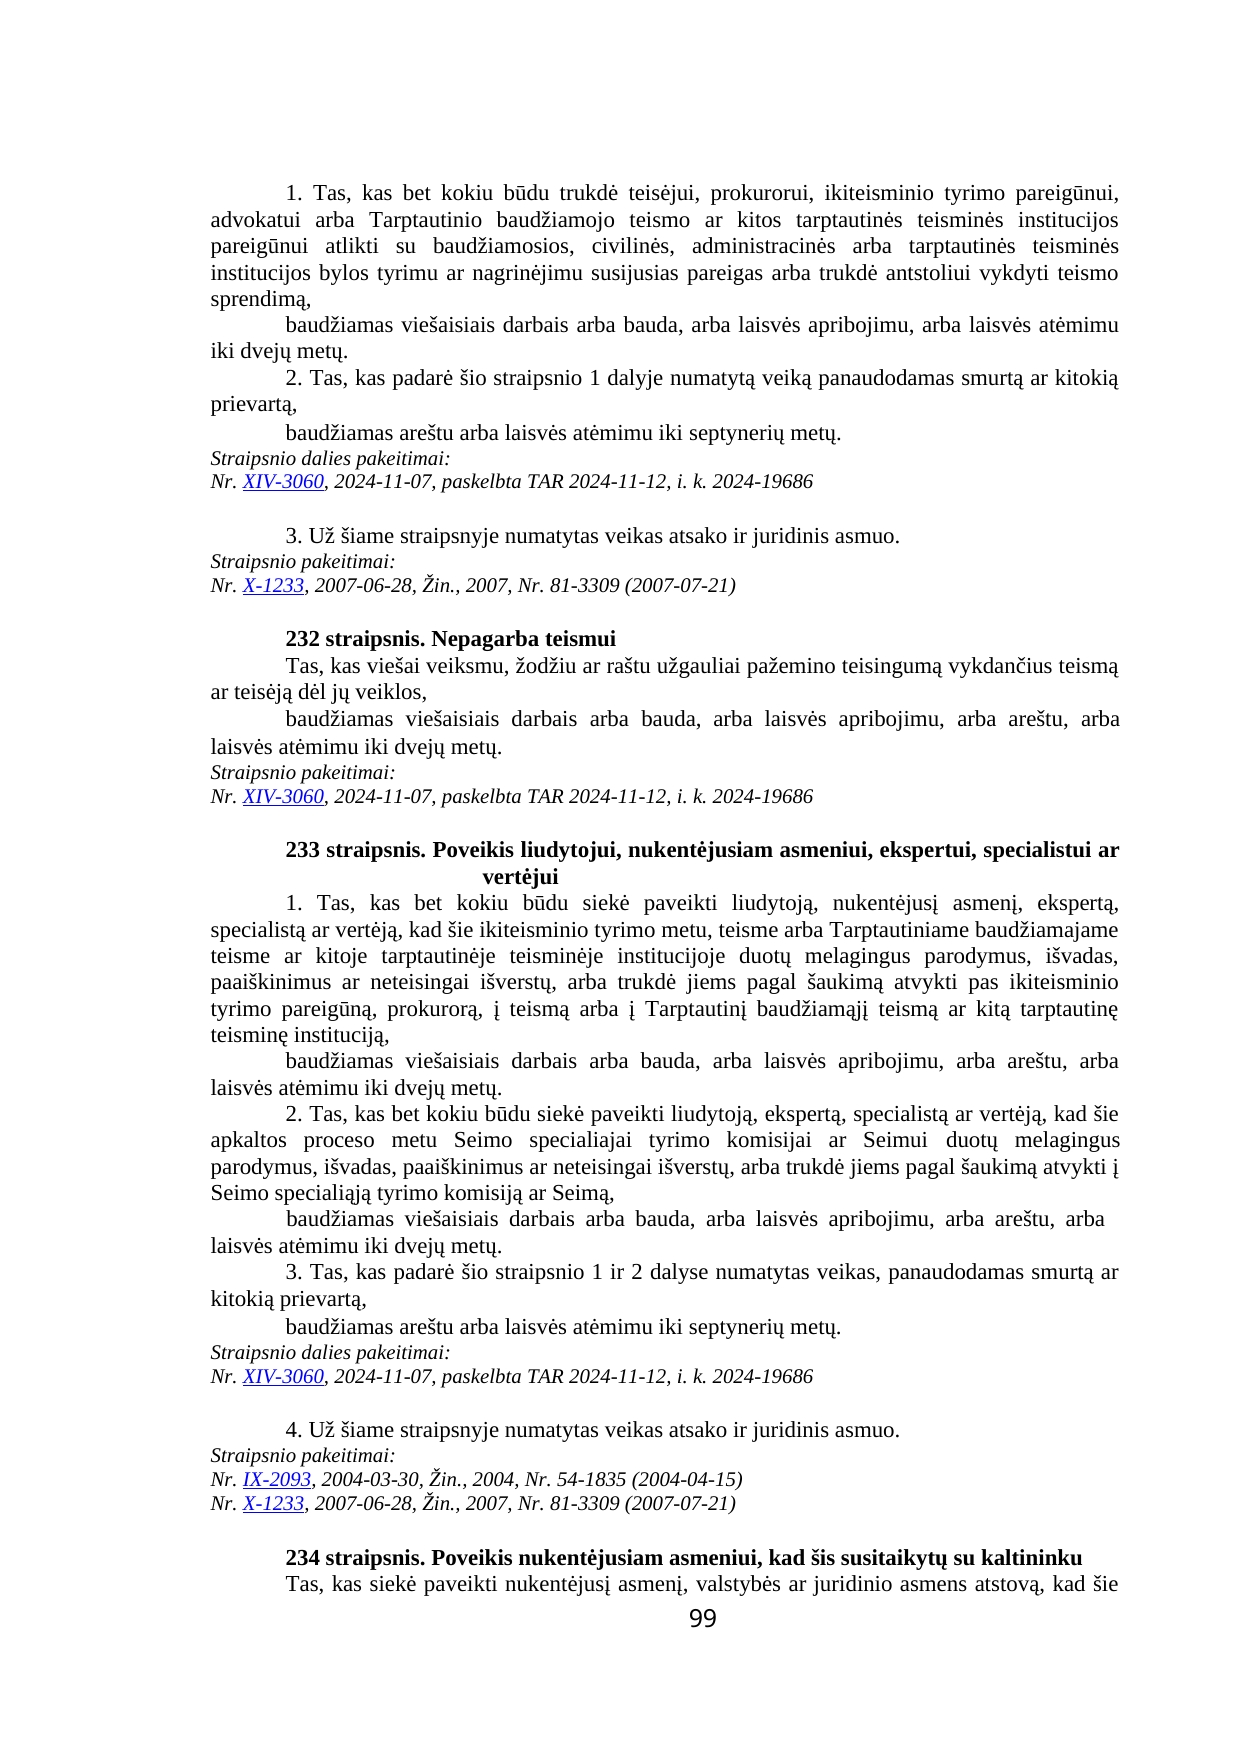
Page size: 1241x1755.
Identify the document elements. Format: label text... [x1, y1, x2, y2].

text 3. Už šiame straipsnyje numatytas veikas atsako ir juridinis asmuo. [210, 522, 1120, 549]
text 1. Tas, kas bet kokiu būdu trukdė teisėjui, prokurorui, ikiteisminio tyrimo pareigūnui, advokatui arba Tarptautinio baudžiamojo teismo ar kitos tarptautinės teisminės institucijos pareigūnui atlikti su baudžiamosios, civilinės, administracinės arba tarptautinės teisminės institucijos bylos tyrimu ar nagrinėjimu susijusias pareigas arba trukdė antstoliui vykdyti teismo sprendimą, [210, 179, 1120, 311]
text baudžiamas viešaisiais darbais arba bauda, arba laisvės apribojimu, arba areštu, arba laisvės atėmimu iki dvejų metų. [210, 704, 1120, 760]
text Straipsnio pakeitimai: [210, 1443, 1120, 1467]
text Nr. X-1233, 2007-06-28, Žin., 2007, Nr. 81-3309 (2007-07-21) [210, 573, 1120, 597]
text Straipsnio pakeitimai: [210, 549, 1120, 573]
text Tas, kas siekė paveikti nukentėjusį asmenį, valstybės ar juridinio asmens atstovą, kad šie [210, 1570, 1120, 1597]
text Straipsnio dalies pakeitimai: [210, 1340, 1120, 1364]
text baudžiamas viešaisiais darbais arba bauda, arba laisvės apribojimu, arba areštu, arba laisvės atėmimu iki dvejų metų. [210, 1047, 1120, 1100]
text 2. Tas, kas padarė šio straipsnio 1 dalyje numatytą veiką panaudodamas smurtą ar kitokią prievartą, [210, 364, 1120, 417]
text baudžiamas areštu arba laisvės atėmimu iki septynerių metų. [210, 417, 1120, 445]
text 1. Tas, kas bet kokiu būdu siekė paveikti liudytoją, nukentėjusį asmenį, ekspertą, specialistą ar vertėją, kad šie ikiteisminio tyrimo metu, teisme arba Tarptautiniame baudžiamajame teisme ar kitoje tarptautinėje teisminėje institucijoje duotų melagingus parodymus, išvadas, paaiškinimus ar neteisingai išverstų, arba trukdė jiems pagal šaukimą atvykti pas ikiteisminio tyrimo pareigūną, prokurorą, į teismą arba į Tarptautinį baudžiamąjį teismą ar kitą tarptautinę teisminę instituciją, [210, 889, 1120, 1047]
text 2. Tas, kas bet kokiu būdu siekė paveikti liudytoją, ekspertą, specialistą ar vertėją, kad šie apkaltos proceso metu Seimo specialiajai tyrimo komisijai ar Seimui duotų melagingus parodymus, išvadas, paaiškinimus ar neteisingai išverstų, arba trukdė jiems pagal šaukimą atvykti į Seimo specialiąją tyrimo komisiją ar Seimą, [210, 1100, 1120, 1206]
text 4. Už šiame straipsnyje numatytas veikas atsako ir juridinis asmuo. [210, 1417, 1120, 1443]
text baudžiamas viešaisiais darbais arba bauda, arba laisvės apribojimu, arba laisvės atėmimu iki dvejų metų. [210, 311, 1120, 364]
text Nr. X-1233, 2007-06-28, Žin., 2007, Nr. 81-3309 (2007-07-21) [210, 1491, 1120, 1515]
text Straipsnio dalies pakeitimai: [210, 445, 1120, 469]
text baudžiamas viešaisiais darbais arba bauda, arba laisvės apribojimu, arba areštu, arba laisvės atėmimu iki dvejų metų. [210, 1206, 1106, 1258]
text 3. Tas, kas padarė šio straipsnio 1 ir 2 dalyse numatytas veikas, panaudodamas smurtą ar kitokią prievartą, [210, 1258, 1120, 1311]
text 232 straipsnis. Nepagarba teismui [210, 626, 1120, 652]
text Nr. IX-2093, 2004-03-30, Žin., 2004, Nr. 54-1835 (2004-04-15) [210, 1467, 1120, 1491]
text Straipsnio pakeitimai: [210, 760, 1120, 784]
text baudžiamas areštu arba laisvės atėmimu iki septynerių metų. [210, 1311, 1120, 1340]
text Tas, kas viešai veiksmu, žodžiu ar raštu užgauliai pažemino teisingumą vykdančius teismą ar teisėją dėl jų veiklos, [210, 652, 1120, 704]
text Nr. XIV-3060, 2024-11-07, paskelbta TAR 2024-11-12, i. k. 2024-19686 [210, 784, 1120, 808]
text Nr. XIV-3060, 2024-11-07, paskelbta TAR 2024-11-12, i. k. 2024-19686 [210, 1364, 1120, 1388]
text 234 straipsnis. Poveikis nukentėjusiam asmeniui, kad šis susitaikytų su kaltininku [210, 1544, 1120, 1570]
text 233 straipsnis. Poveikis liudytojui, nukentėjusiam asmeniui, ekspertui, specialistui ar vertėjui [285, 837, 1120, 889]
text Nr. XIV-3060, 2024-11-07, paskelbta TAR 2024-11-12, i. k. 2024-19686 [210, 469, 1120, 493]
